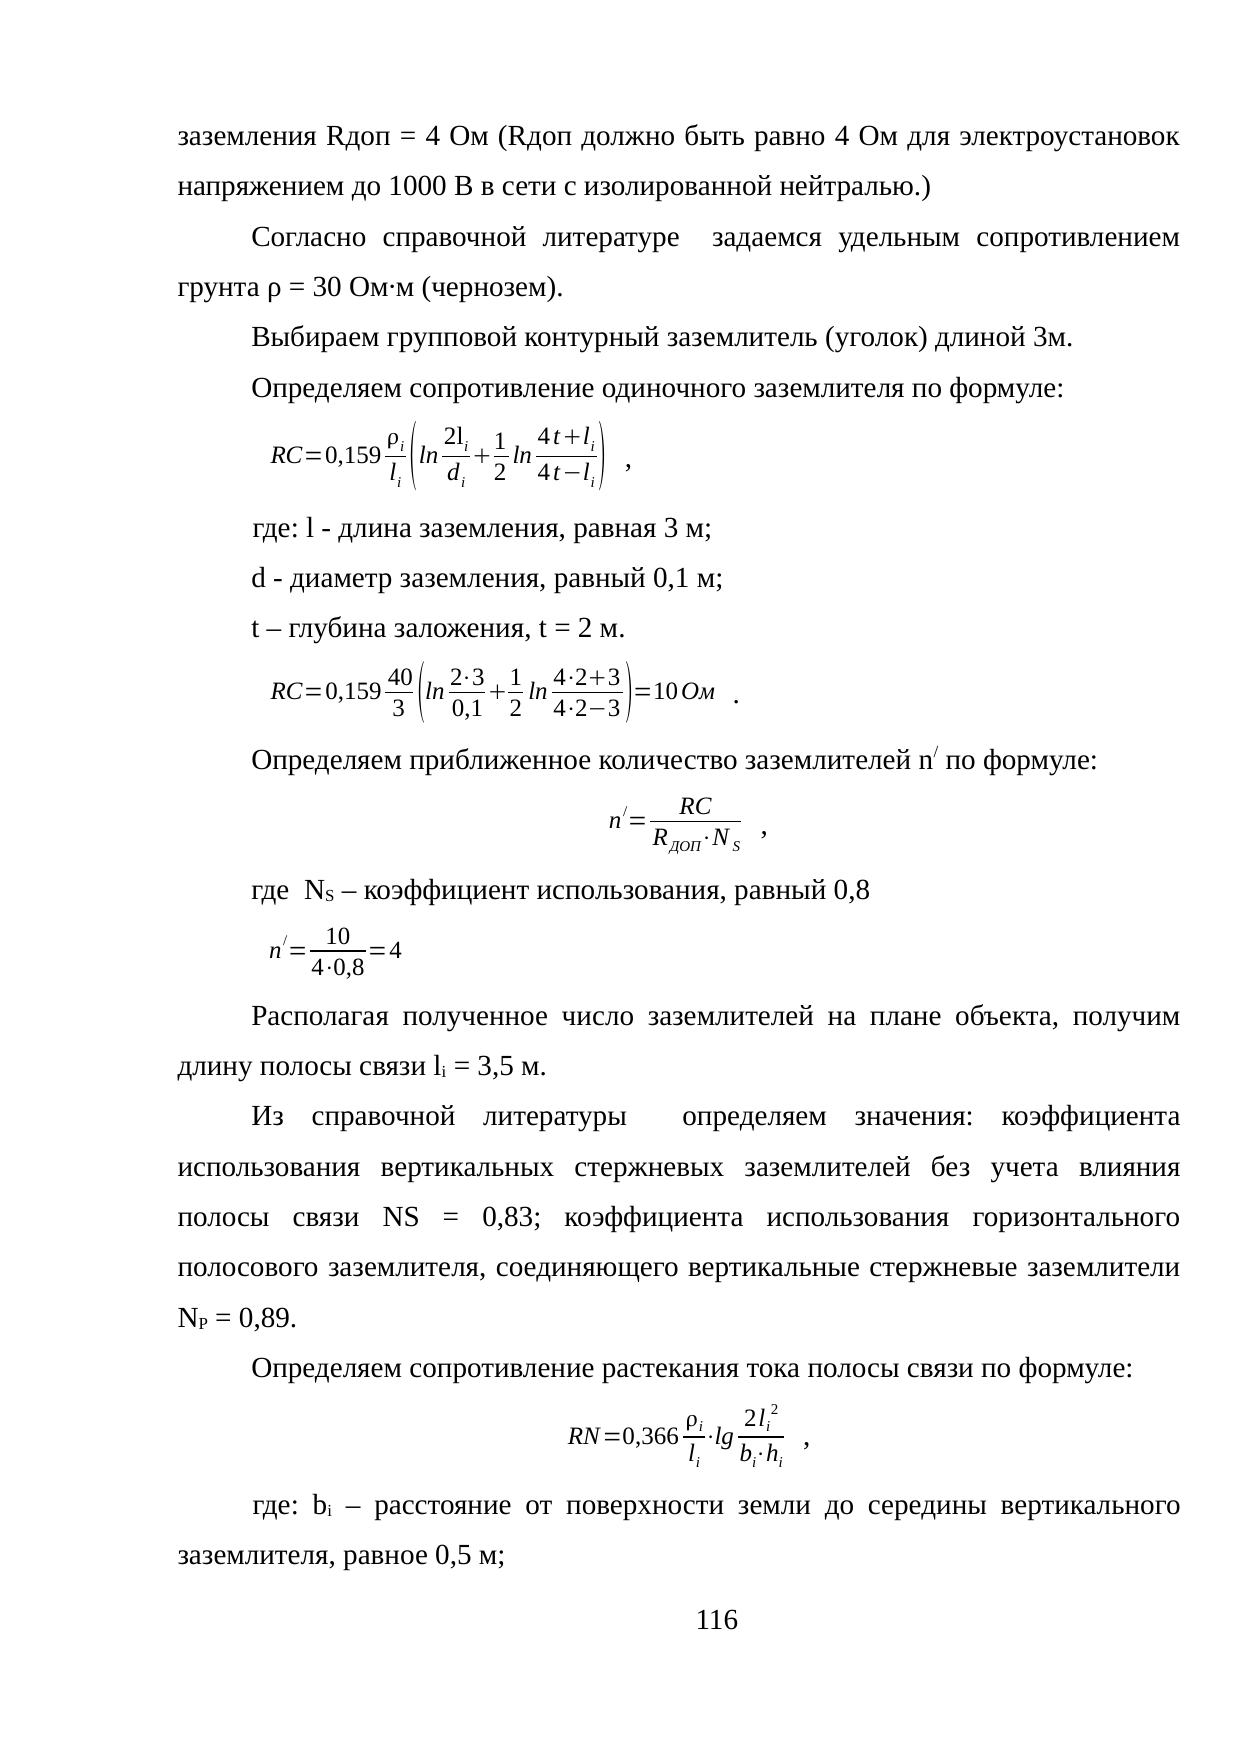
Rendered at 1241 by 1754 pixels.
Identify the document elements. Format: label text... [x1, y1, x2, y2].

text , [177, 420, 1181, 493]
text Определяем приближенное количество заземлителей n/ по формуле: [177, 742, 1181, 776]
text Определяем сопротивление одиночного заземлителя по формуле: [177, 370, 1181, 403]
text где: bi – расстояние от поверхности земли до середины вертикального заземлителя, равное 0,5 м; [177, 1487, 1181, 1571]
text где: l - длина заземления, равная 3 м; [177, 510, 1181, 543]
text Располагая полученное число заземлителей на плане объекта, получим длину полосы связи li = 3,5 м. [177, 998, 1181, 1082]
text . [177, 661, 1181, 725]
text Из справочной литературы определяем значения: коэффициента использования вертикальных стержневых заземлителей без учета влияния полосы связи NS = 0,83; коэффициента использования горизонтального полосового заземлителя, соединяющего вертикальные стержневые заземлители NP = 0,89. [177, 1098, 1181, 1333]
text , [177, 1400, 1181, 1470]
text заземления Rдоп = 4 Ом (Rдоп должно быть равно 4 Ом для электроустановок напряжением до 1000 В в сети с изолированной нейтралью.) [177, 118, 1181, 202]
text d - диаметр заземления, равный 0,1 м; [177, 560, 1181, 593]
text где NS – коэффициент использования, равный 0,8 [177, 872, 1181, 905]
text , [177, 792, 1181, 855]
text Выбираем групповой контурный заземлитель (уголок) длиной 3м. [177, 319, 1181, 353]
text Согласно справочной литературе задаемся удельным сопротивлением грунта ρ = 30 Ом∙м (чернозем). [177, 219, 1181, 303]
text t – глубина заложения, t = 2 м. [177, 610, 1181, 644]
text Определяем сопротивление растекания тока полосы связи по формуле: [177, 1350, 1181, 1383]
